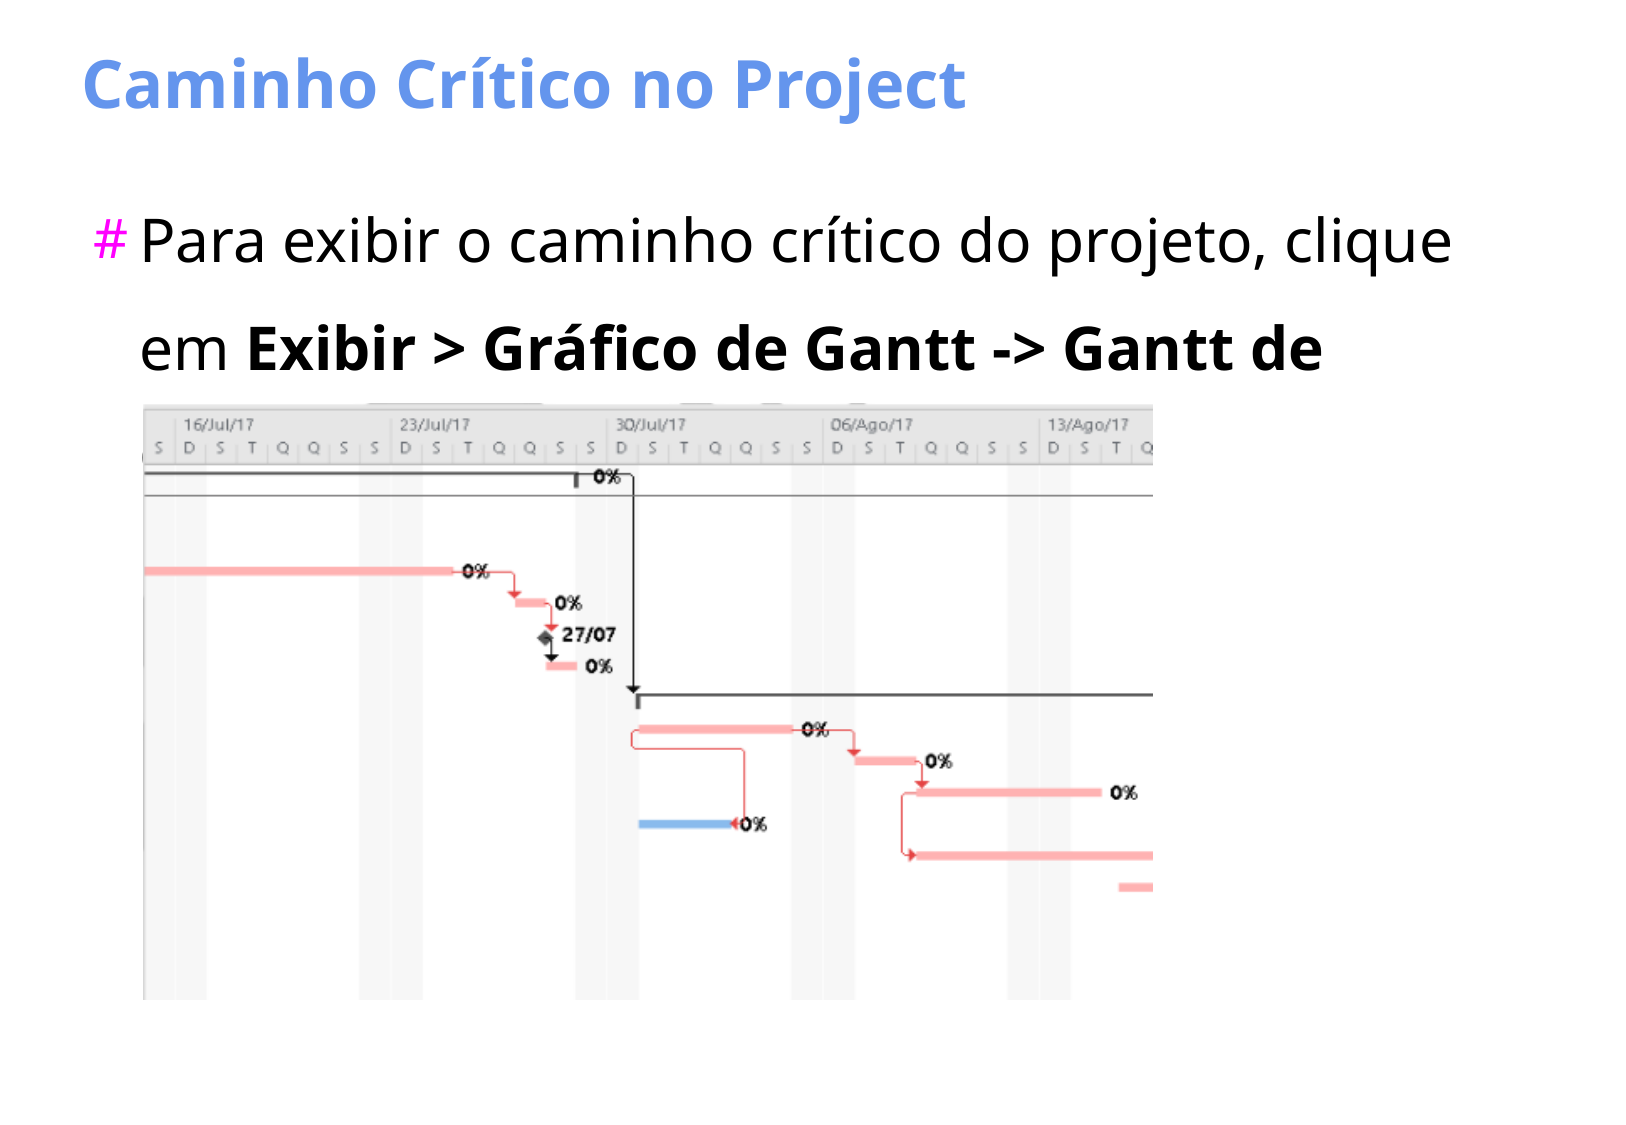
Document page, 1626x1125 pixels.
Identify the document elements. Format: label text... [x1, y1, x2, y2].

list Para exibir o caminho crítico do projeto, clique em Exibir > Gráfico de Gantt -> Gantt de Controle [81, 165, 1544, 1016]
title Caminho Crítico no Project [81, 41, 1544, 122]
picture [143, 403, 1153, 1001]
